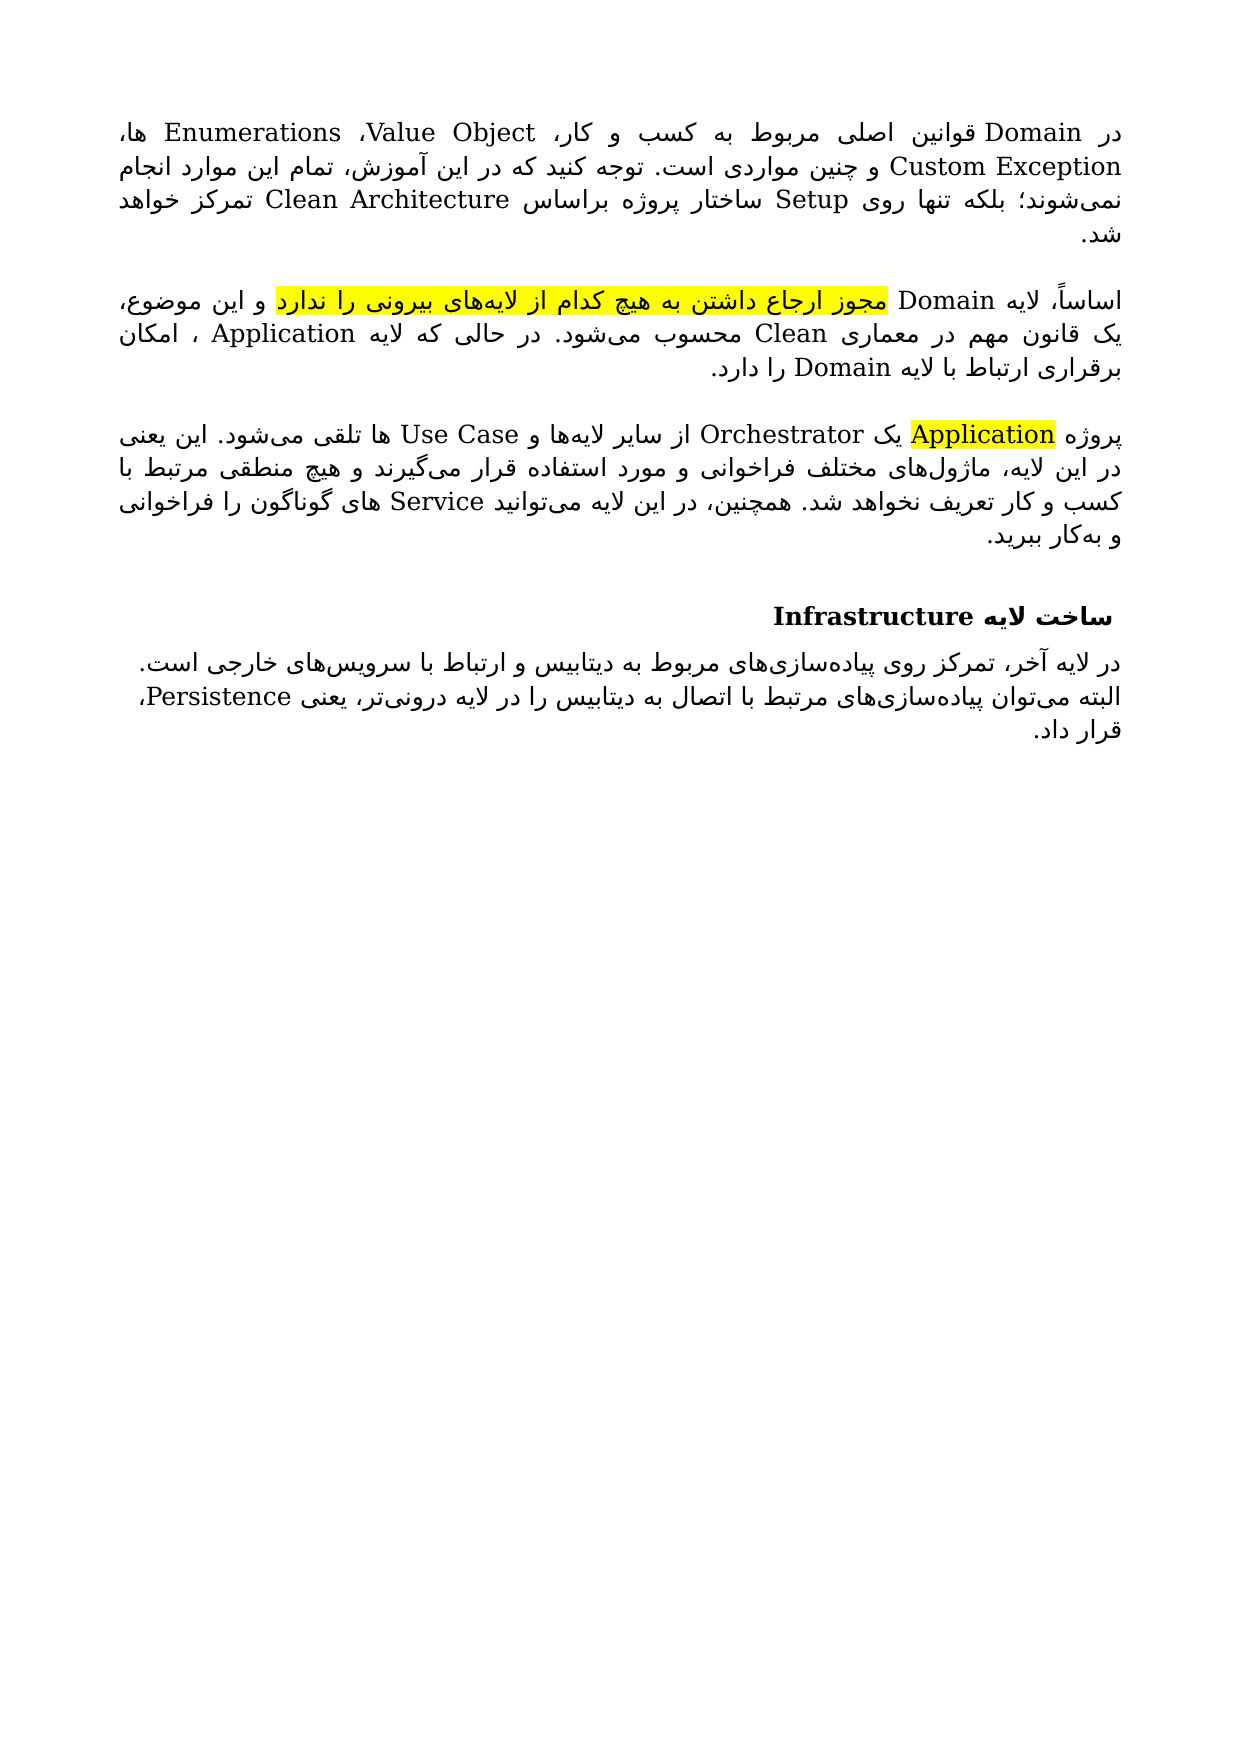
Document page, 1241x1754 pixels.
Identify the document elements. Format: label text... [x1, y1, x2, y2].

text پروژه Application یک Orchestrator از سایر لایه‌ها و Use Case ها تلقی می‌شود. این یعنی در این لایه، ماژول‌های مختلف فراخوانی و مورد استفاده قرار می‌گیرند و هیچ منطقی مرتبط با کسب و کار تعریف نخواهد شد. همچنین، در این لایه می‌توانید Service های گوناگون را فراخوانی و به‌کار ببرید. [118, 420, 1122, 550]
text در لایه آخر، تمرکز روی پیاده‌سازی‌های مربوط به دیتابیس و ارتباط با سرویس‌های خارجی است. البته می‌توان پیاده‌سازی‌های مرتبط با اتصال به دیتابیس را در لایه درونی‌تر، یعنی Persistence، قرار داد. [118, 648, 1122, 745]
text اساساً، لایه Domain مجوز ارجاع داشتن به هیچ کدام از لایه‌های بیرونی را ندارد و این موضوع، یک قانون مهم در معماری Clean محسوب می‌شود. در حالی که لایه Application ، امکان برقراری ارتباط با لایه Domain را دارد. [118, 286, 1122, 382]
text در Domain قوانین اصلی مربوط به کسب و کار، Enumerations ،Value Object ها، Custom Exception و چنین مواردی است. توجه کنید که در این آموزش، تمام این موارد انجام نمی‌شوند؛ بلکه تنها روی Setup ساختار پروژه براساس Clean Architecture تمرکز خواهد شد. [118, 118, 1122, 248]
subtitle ساخت لایه Infrastructure [118, 602, 1122, 632]
